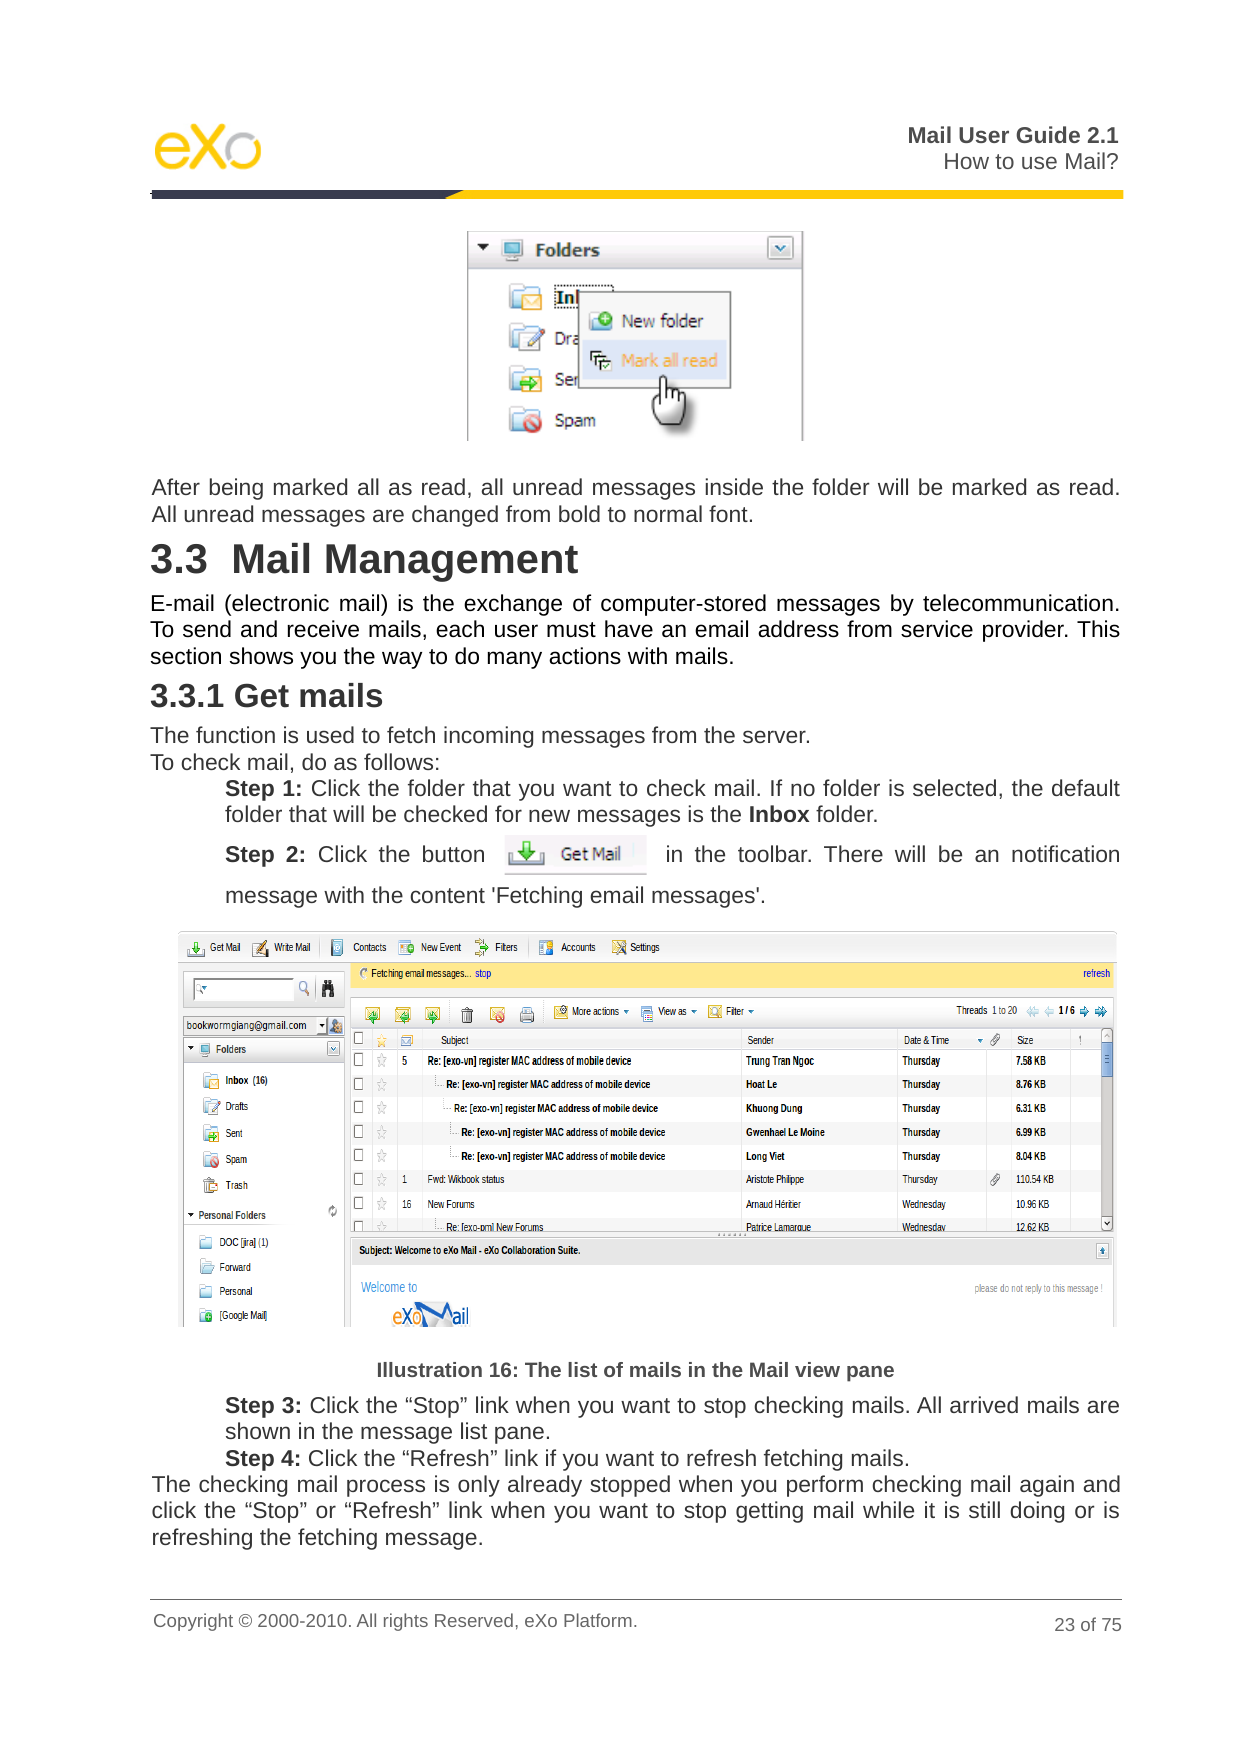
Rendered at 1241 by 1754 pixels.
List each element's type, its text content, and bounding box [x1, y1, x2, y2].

text To check mail, do as follows: [150, 749, 1122, 775]
picture [504, 835, 647, 875]
list Step 3: Click the “Stop” link when you want to stop checking mails. All arrived mails are shown in the message list pane. [154, 908, 1122, 1444]
text The function is used to fetch incoming messages from the server. [150, 722, 1122, 749]
subtitle Mail Management [150, 534, 1122, 582]
picture [467, 231, 805, 441]
list The checking mail process is only already stopped when you perform checking mail again and click the “Stop” or “Refresh” link when you want to stop getting mail while it is still doing or is refreshing the fetching message. [114, 1471, 1122, 1550]
picture [178, 929, 1117, 1327]
list After being marked all as read, all unread messages inside the folder will be marked as read. All unread messages are changed from bold to normal font. [114, 474, 1122, 527]
subtitle Get mails [150, 676, 1122, 715]
picture [151, 190, 1124, 199]
text E-mail (electronic mail) is the exchange of computer-stored messages by telecommunication. To send and receive mails, each user must have an email address from service provider. This section shows you the way to do many actions with mails. [150, 590, 1122, 669]
list Step 1: Click the folder that you want to check mail. If no folder is selected, the default folder that will be checked for new messages is the Inbox folder. [187, 775, 1122, 828]
list Step 2: Click the button in the toolbar. There will be an notification message with the content 'Fetching email messages'. [187, 828, 1122, 908]
list Illustration 16: The list of mails in the Mail view pane [154, 1327, 1117, 1382]
picture [155, 123, 262, 170]
list Step 4: Click the “Refresh” link if you want to refresh fetching mails. [187, 1444, 1122, 1471]
